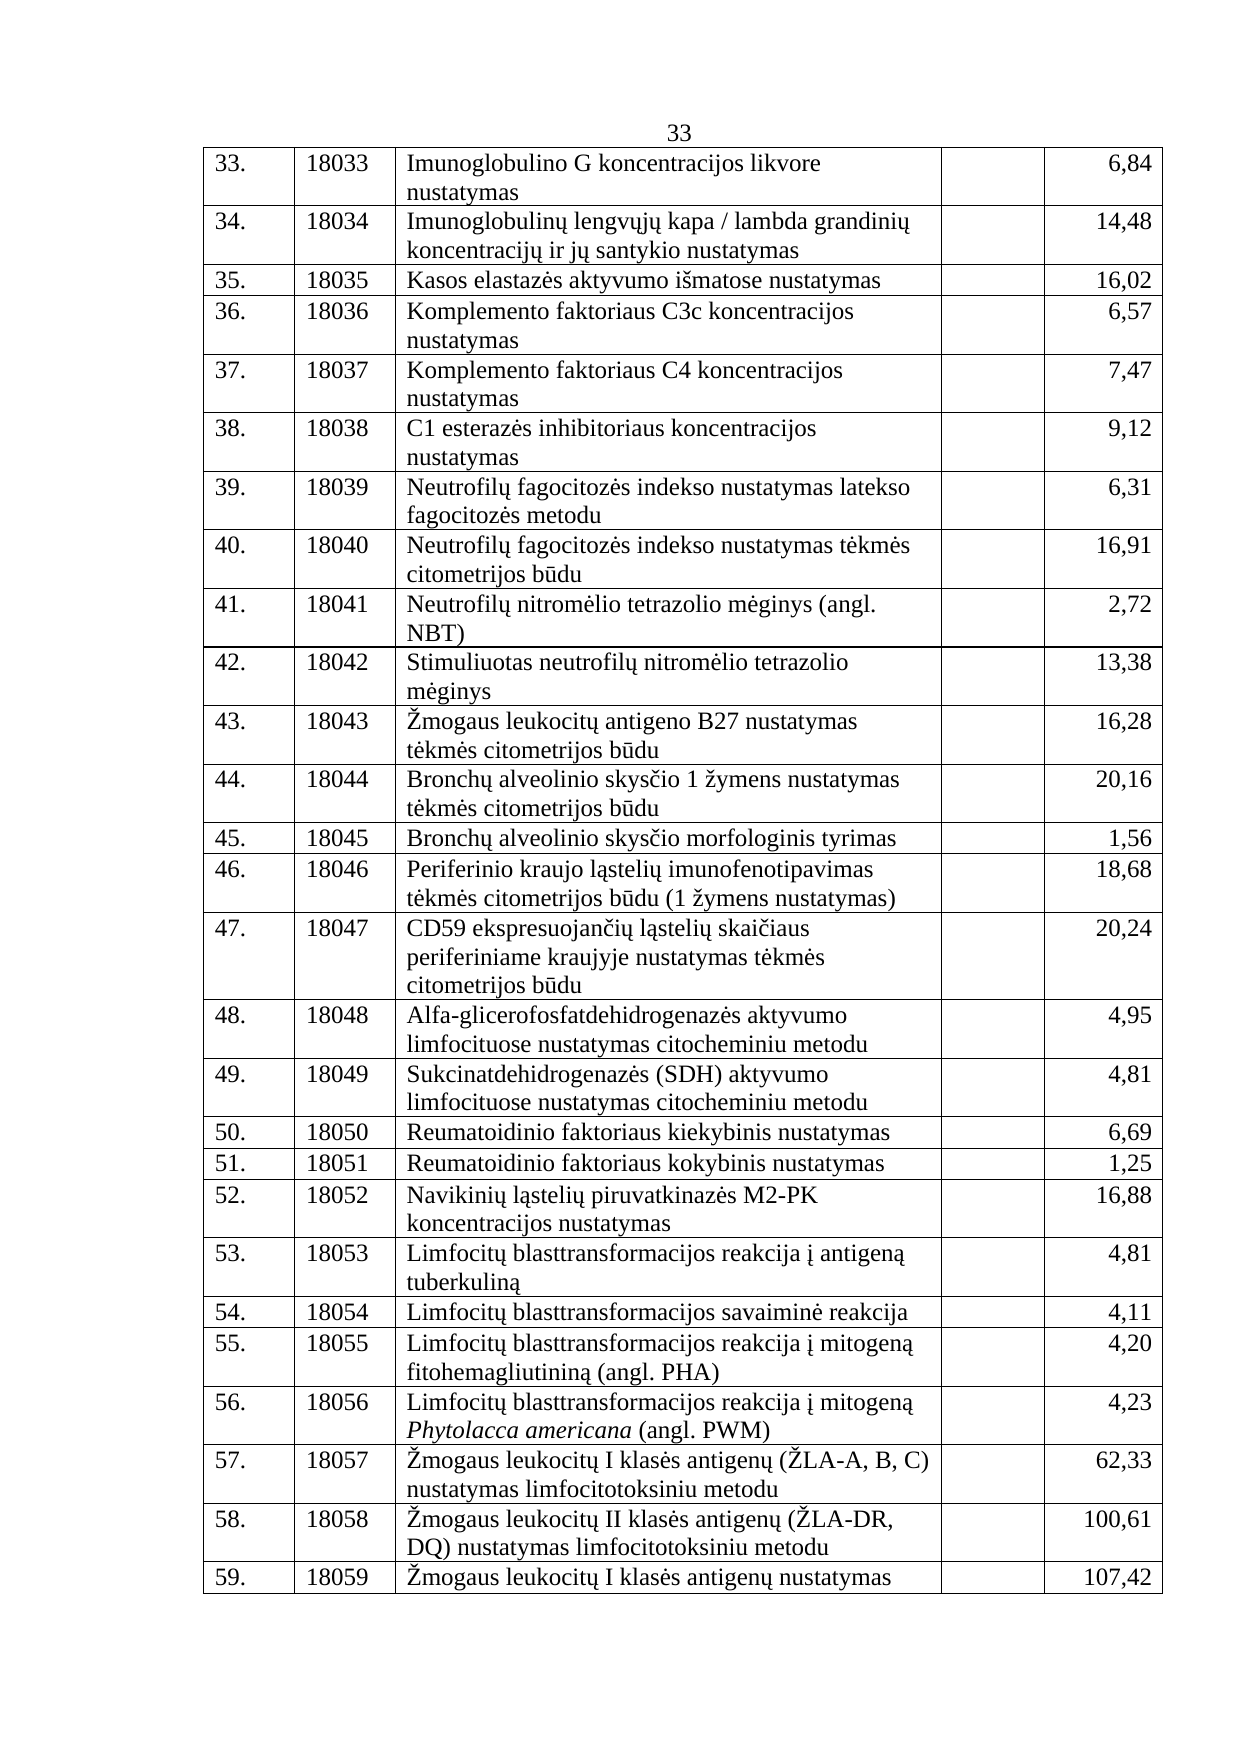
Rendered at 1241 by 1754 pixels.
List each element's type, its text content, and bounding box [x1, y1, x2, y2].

table_cell 4,20 [1045, 1328, 1162, 1386]
table_cell 18037 [295, 355, 395, 412]
table_cell 18042 [295, 648, 395, 705]
table_cell Žmogaus leukocitų I klasės antigenų (ŽLA-A, B, C) nustatymas limfocitotoksiniu metodu [396, 1445, 941, 1503]
table_cell 16,88 [1045, 1180, 1162, 1237]
table_cell 43. [204, 706, 294, 763]
table_cell [942, 1297, 1044, 1327]
table_cell 33. [204, 148, 294, 205]
table_cell [1163, 705, 1240, 763]
table_cell Kasos elastazės aktyvumo išmatose nustatymas [396, 265, 941, 295]
table_cell [942, 1387, 1044, 1444]
table_cell Stimuliuotas neutrofilų nitromėlio tetrazolio mėginys [396, 648, 941, 705]
table_cell 107,42 [1045, 1562, 1162, 1592]
table_cell [1163, 529, 1240, 588]
table_cell 18058 [295, 1504, 395, 1561]
table_cell [942, 148, 1044, 205]
table_cell 55. [204, 1328, 294, 1386]
table_cell 49. [204, 1059, 294, 1116]
table_cell 18040 [295, 530, 395, 588]
table_cell 4,11 [1045, 1297, 1162, 1327]
table_cell 45. [204, 823, 294, 853]
table_cell 6,69 [1045, 1117, 1162, 1147]
table_cell 58. [204, 1504, 294, 1561]
table_cell 6,57 [1045, 296, 1162, 354]
table_cell [1163, 1058, 1240, 1116]
table_cell [942, 1445, 1044, 1503]
table_cell [942, 1117, 1044, 1147]
table_cell [942, 706, 1044, 763]
table_cell [1163, 646, 1240, 705]
table_cell 36. [204, 296, 294, 354]
table_cell 14,48 [1045, 206, 1162, 264]
table_cell 18054 [295, 1297, 395, 1327]
table_cell [1163, 764, 1240, 822]
table_cell Limfocitų blasttransformacijos reakcija į mitogeną Phytolacca americana (angl. PWM) [396, 1387, 941, 1444]
table_cell 1,25 [1045, 1149, 1162, 1179]
table_cell Limfocitų blasttransformacijos savaiminė reakcija [396, 1297, 941, 1327]
table_cell 18056 [295, 1387, 395, 1444]
table_cell 2,72 [1045, 589, 1162, 646]
table_cell Limfocitų blasttransformacijos reakcija į mitogeną fitohemagliutininą (angl. PHA) [396, 1328, 941, 1386]
table_cell 40. [204, 530, 294, 588]
table_cell [1163, 264, 1240, 295]
table_cell [942, 589, 1044, 646]
table_cell [942, 823, 1044, 853]
table_cell 50. [204, 1117, 294, 1147]
table_cell 62,33 [1045, 1445, 1162, 1503]
table_cell [1163, 1327, 1240, 1386]
table_cell Alfa-glicerofosfatdehidrogenazės aktyvumo limfocituose nustatymas citocheminiu metodu [396, 1000, 941, 1058]
table_cell 16,91 [1045, 530, 1162, 588]
table_cell [942, 1000, 1044, 1058]
table_cell 18047 [295, 913, 395, 999]
table_cell 18048 [295, 1000, 395, 1058]
table_cell [1163, 1386, 1240, 1444]
table_cell [1163, 999, 1240, 1058]
table_cell [1163, 822, 1240, 853]
table_cell [942, 648, 1044, 705]
table_cell 18036 [295, 296, 395, 354]
table_cell [942, 413, 1044, 471]
table_cell 59. [204, 1562, 294, 1592]
table_cell 53. [204, 1238, 294, 1296]
table_cell Žmogaus leukocitų II klasės antigenų (ŽLA-DR, DQ) nustatymas limfocitotoksiniu metodu [396, 1504, 941, 1561]
table_cell 4,95 [1045, 1000, 1162, 1058]
table_cell Imunoglobulinų lengvųjų kapa / lambda grandinių koncentracijų ir jų santykio nustatymas [396, 206, 941, 264]
table_cell 39. [204, 472, 294, 529]
table_cell 18059 [295, 1562, 395, 1592]
table_cell 46. [204, 854, 294, 912]
table_cell Limfocitų blasttransformacijos reakcija į antigeną tuberkuliną [396, 1238, 941, 1296]
table_cell 34. [204, 206, 294, 264]
table_cell 6,31 [1045, 472, 1162, 529]
table_cell [1163, 354, 1240, 412]
table_cell 18051 [295, 1149, 395, 1179]
table_cell 52. [204, 1180, 294, 1237]
table_cell [942, 1149, 1044, 1179]
table_cell Neutrofilų fagocitozės indekso nustatymas tėkmės citometrijos būdu [396, 530, 941, 588]
table_cell Sukcinatdehidrogenazės (SDH) aktyvumo limfocituose nustatymas citocheminiu metodu [396, 1059, 941, 1116]
table_cell [1163, 1296, 1240, 1327]
table_cell [1163, 853, 1240, 912]
table_cell [1163, 588, 1240, 646]
table_cell 38. [204, 413, 294, 471]
table_cell 51. [204, 1149, 294, 1179]
table_cell [1163, 1503, 1240, 1561]
table_cell 18046 [295, 854, 395, 912]
table_cell [1163, 147, 1240, 205]
table_cell Reumatoidinio faktoriaus kiekybinis nustatymas [396, 1117, 941, 1147]
table_cell 48. [204, 1000, 294, 1058]
table_cell 18043 [295, 706, 395, 763]
table_cell 18,68 [1045, 854, 1162, 912]
table_cell 18050 [295, 1117, 395, 1147]
table_cell [942, 1328, 1044, 1386]
table_cell [942, 1562, 1044, 1592]
table_cell 100,61 [1045, 1504, 1162, 1561]
table_cell [942, 1180, 1044, 1237]
table_cell 1,56 [1045, 823, 1162, 853]
table_cell Komplemento faktoriaus C3c koncentracijos nustatymas [396, 296, 941, 354]
table_cell 16,28 [1045, 706, 1162, 763]
table_cell Žmogaus leukocitų I klasės antigenų nustatymas [396, 1562, 941, 1592]
table_cell 18055 [295, 1328, 395, 1386]
table_cell [942, 1504, 1044, 1561]
table_cell 44. [204, 765, 294, 822]
table_cell 18034 [295, 206, 395, 264]
table_cell 56. [204, 1387, 294, 1444]
table_cell 35. [204, 265, 294, 295]
table_cell 54. [204, 1297, 294, 1327]
table_cell [942, 913, 1044, 999]
table_cell [1163, 205, 1240, 264]
table_cell 18045 [295, 823, 395, 853]
table_cell Neutrofilų fagocitozės indekso nustatymas latekso fagocitozės metodu [396, 472, 941, 529]
table_cell 4,81 [1045, 1059, 1162, 1116]
table_cell 13,38 [1045, 648, 1162, 705]
table_cell [1163, 1179, 1240, 1237]
table_cell [1163, 1444, 1240, 1503]
table_cell 9,12 [1045, 413, 1162, 471]
table_cell [942, 1238, 1044, 1296]
table_cell 42. [204, 648, 294, 705]
table_cell [1163, 471, 1240, 529]
table_cell 20,16 [1045, 765, 1162, 822]
table_cell Navikinių ląstelių piruvatkinazės M2-PK koncentracijos nustatymas [396, 1180, 941, 1237]
table_cell [1163, 1561, 1240, 1592]
table_cell 18049 [295, 1059, 395, 1116]
table_cell [942, 472, 1044, 529]
table_cell 16,02 [1045, 265, 1162, 295]
table_cell Periferinio kraujo ląstelių imunofenotipavimas tėkmės citometrijos būdu (1 žymens nustatymas) [396, 854, 941, 912]
table_cell [942, 765, 1044, 822]
table_cell Reumatoidinio faktoriaus kokybinis nustatymas [396, 1149, 941, 1179]
table_cell [942, 355, 1044, 412]
table_cell [1163, 1237, 1240, 1296]
table_cell 4,81 [1045, 1238, 1162, 1296]
table_cell 47. [204, 913, 294, 999]
table_cell Bronchų alveolinio skysčio 1 žymens nustatymas tėkmės citometrijos būdu [396, 765, 941, 822]
table_cell 41. [204, 589, 294, 646]
table_cell 18035 [295, 265, 395, 295]
table_cell [942, 854, 1044, 912]
table_cell 4,23 [1045, 1387, 1162, 1444]
table_cell 37. [204, 355, 294, 412]
table_cell 18053 [295, 1238, 395, 1296]
table_cell [942, 206, 1044, 264]
table_cell [1163, 1148, 1240, 1179]
table_cell C1 esterazės inhibitoriaus koncentracijos nustatymas [396, 413, 941, 471]
table_cell [1163, 412, 1240, 471]
table_cell Komplemento faktoriaus C4 koncentracijos nustatymas [396, 355, 941, 412]
table_cell Bronchų alveolinio skysčio morfologinis tyrimas [396, 823, 941, 853]
table_cell Imunoglobulino G koncentracijos likvore nustatymas [396, 148, 941, 205]
table_cell 57. [204, 1445, 294, 1503]
table_cell [1163, 1116, 1240, 1147]
table_cell [942, 530, 1044, 588]
table_cell [1163, 295, 1240, 354]
table_cell 18033 [295, 148, 395, 205]
table_cell [942, 296, 1044, 354]
table_cell 18057 [295, 1445, 395, 1503]
table_cell 18038 [295, 413, 395, 471]
table_cell CD59 ekspresuojančių ląstelių skaičiaus periferiniame kraujyje nustatymas tėkmės citometrijos būdu [396, 913, 941, 999]
table_cell 18041 [295, 589, 395, 646]
table_cell 7,47 [1045, 355, 1162, 412]
table_cell 18044 [295, 765, 395, 822]
table_cell 20,24 [1045, 913, 1162, 999]
table_cell 18039 [295, 472, 395, 529]
table_cell 18052 [295, 1180, 395, 1237]
table_cell [942, 265, 1044, 295]
table_cell [942, 1059, 1044, 1116]
table_cell Neutrofilų nitromėlio tetrazolio mėginys (angl. NBT) [396, 589, 941, 646]
table_cell 6,84 [1045, 148, 1162, 205]
table_cell Žmogaus leukocitų antigeno B27 nustatymas tėkmės citometrijos būdu [396, 706, 941, 763]
table_cell [1163, 912, 1240, 999]
